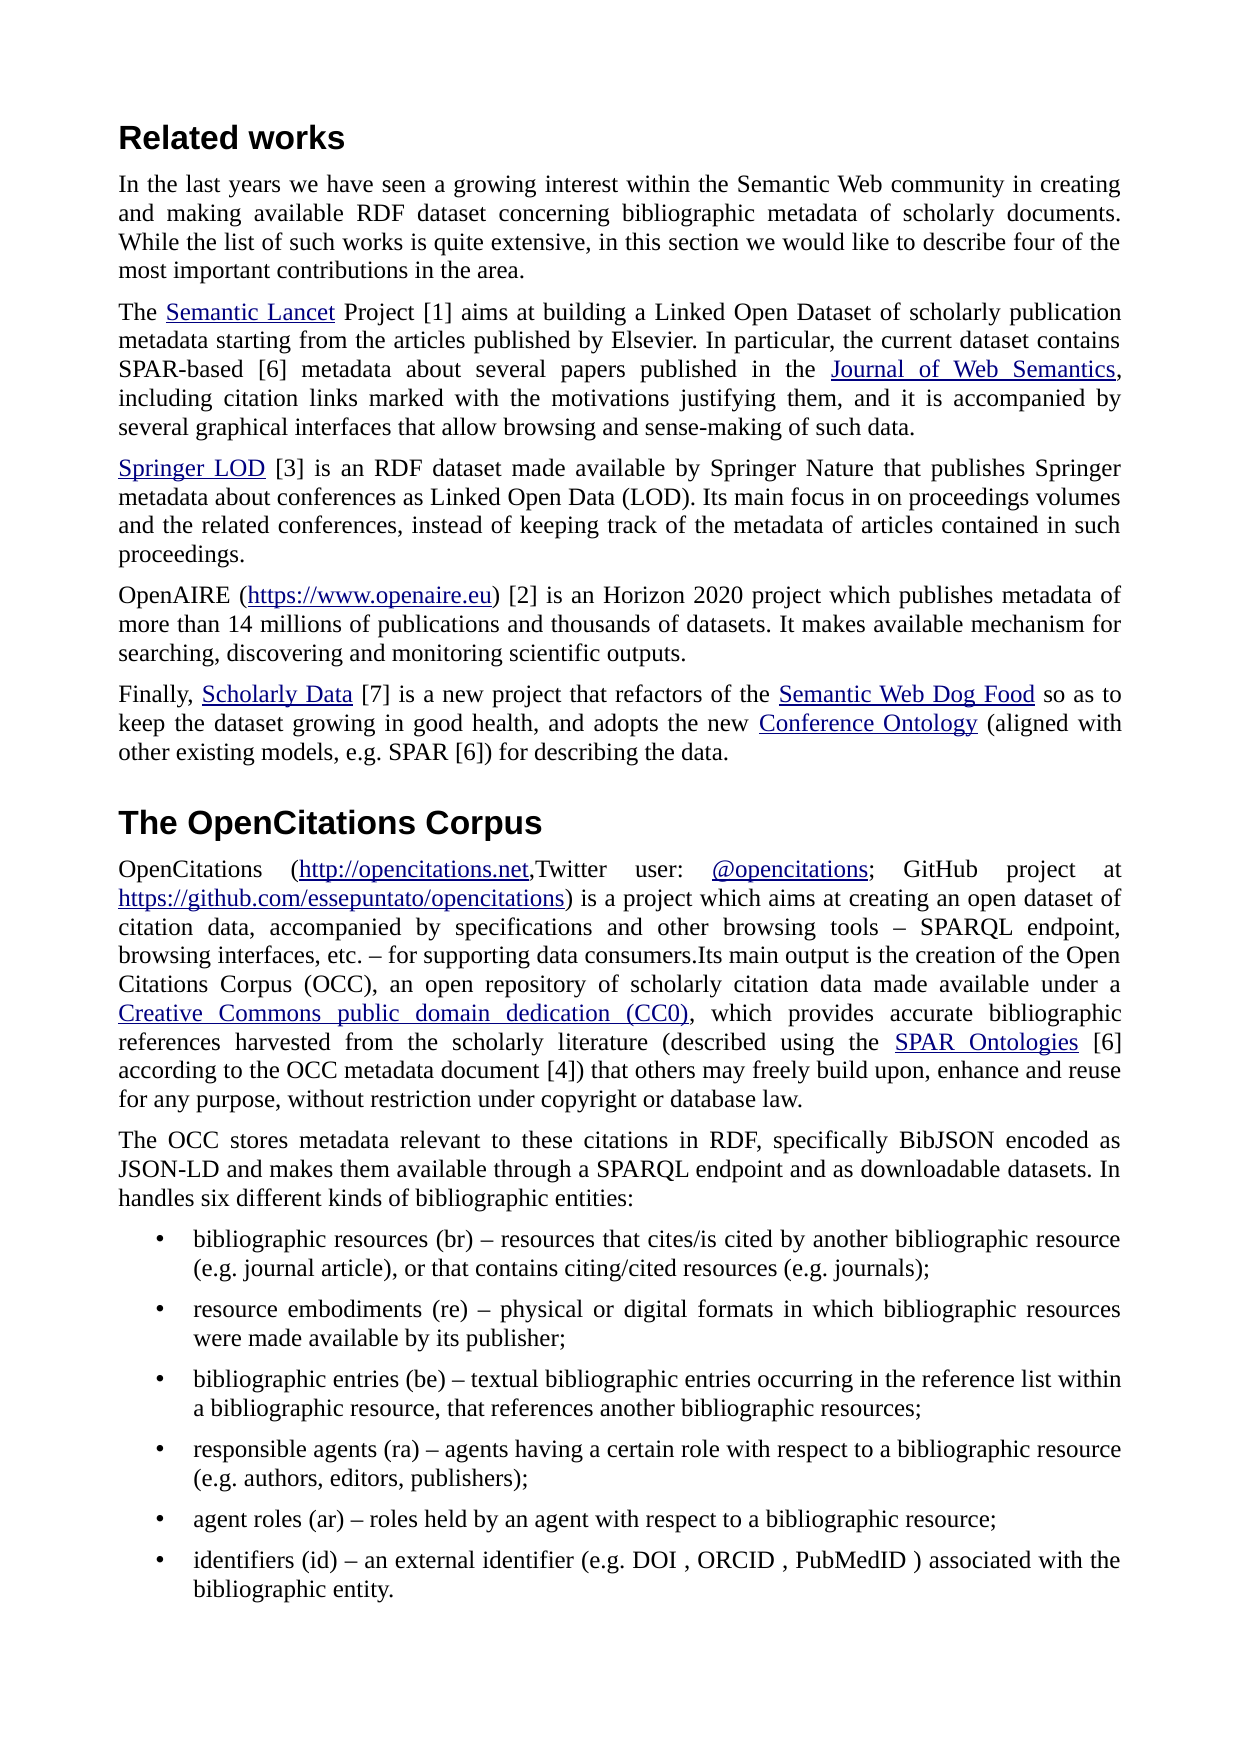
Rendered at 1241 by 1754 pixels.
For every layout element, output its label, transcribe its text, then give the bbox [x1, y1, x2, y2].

text Finally, Scholarly Data [7] is a new project that refactors of the Semantic Web Dog Food so as to keep the dataset growing in good health, and adopts the new Conference Ontology (aligned with other existing models, e.g. SPAR [6]) for describing the data. [118, 679, 1122, 766]
list agent roles (ar) – roles held by an agent with respect to a bibliographic resource; [156, 1504, 1122, 1533]
list resource embodiments (re) – physical or digital formats in which bibliographic resources were made available by its publisher; [156, 1294, 1122, 1352]
subtitle Related works [118, 118, 1122, 157]
text In the last years we have seen a growing interest within the Semantic Web community in creating and making available RDF dataset concerning bibliographic metadata of scholarly documents. While the list of such works is quite extensive, in this section we would like to describe four of the most important contributions in the area. [118, 169, 1122, 284]
text OpenAIRE (https://www.openaire.eu) [2] is an Horizon 2020 project which publishes metadata of more than 14 millions of publications and thousands of datasets. It makes available mechanism for searching, discovering and monitoring scientific outputs. [118, 581, 1122, 667]
list identifiers (id) – an external identifier (e.g. DOI , ORCID , PubMedID ) associated with the bibliographic entity. [156, 1545, 1122, 1603]
text Springer LOD [3] is an RDF dataset made available by Springer Nature that publishes Springer metadata about conferences as Linked Open Data (LOD). Its main focus in on proceedings volumes and the related conferences, instead of keeping track of the metadata of articles contained in such proceedings. [118, 453, 1122, 568]
text OpenCitations (http://opencitations.net,Twitter user: @opencitations; GitHub project at https://github.com/essepuntato/opencitations) is a project which aims at creating an open dataset of citation data, accompanied by specifications and other browsing tools – SPARQL endpoint, browsing interfaces, etc. – for supporting data consumers.Its main output is the creation of the Open Citations Corpus (OCC), an open repository of scholarly citation data made available under a Creative Commons public domain dedication (CC0), which provides accurate bibliographic references harvested from the scholarly literature (described using the SPAR Ontologies [6] according to the OCC metadata document [4]) that others may freely build upon, enhance and reuse for any purpose, without restriction under copyright or database law. [118, 854, 1122, 1113]
text The OCC stores metadata relevant to these citations in RDF, specifically BibJSON encoded as JSON-LD and makes them available through a SPARQL endpoint and as downloadable datasets. In handles six different kinds of bibliographic entities: [118, 1125, 1122, 1212]
list bibliographic entries (be) – textual bibliographic entries occurring in the reference list within a bibliographic resource, that references another bibliographic resources; [156, 1364, 1122, 1422]
list bibliographic resources (br) – resources that cites/is cited by another bibliographic resource (e.g. journal article), or that contains citing/cited resources (e.g. journals); [156, 1224, 1122, 1282]
subtitle The OpenCitations Corpus [118, 803, 1122, 842]
list responsible agents (ra) – agents having a certain role with respect to a bibliographic resource (e.g. authors, editors, publishers); [156, 1434, 1122, 1492]
text The Semantic Lancet Project [1] aims at building a Linked Open Dataset of scholarly publication metadata starting from the articles published by Elsevier. In particular, the current dataset contains SPAR-based [6] metadata about several papers published in the Journal of Web Semantics, including citation links marked with the motivations justifying them, and it is accompanied by several graphical interfaces that allow browsing and sense-making of such data. [118, 297, 1122, 441]
